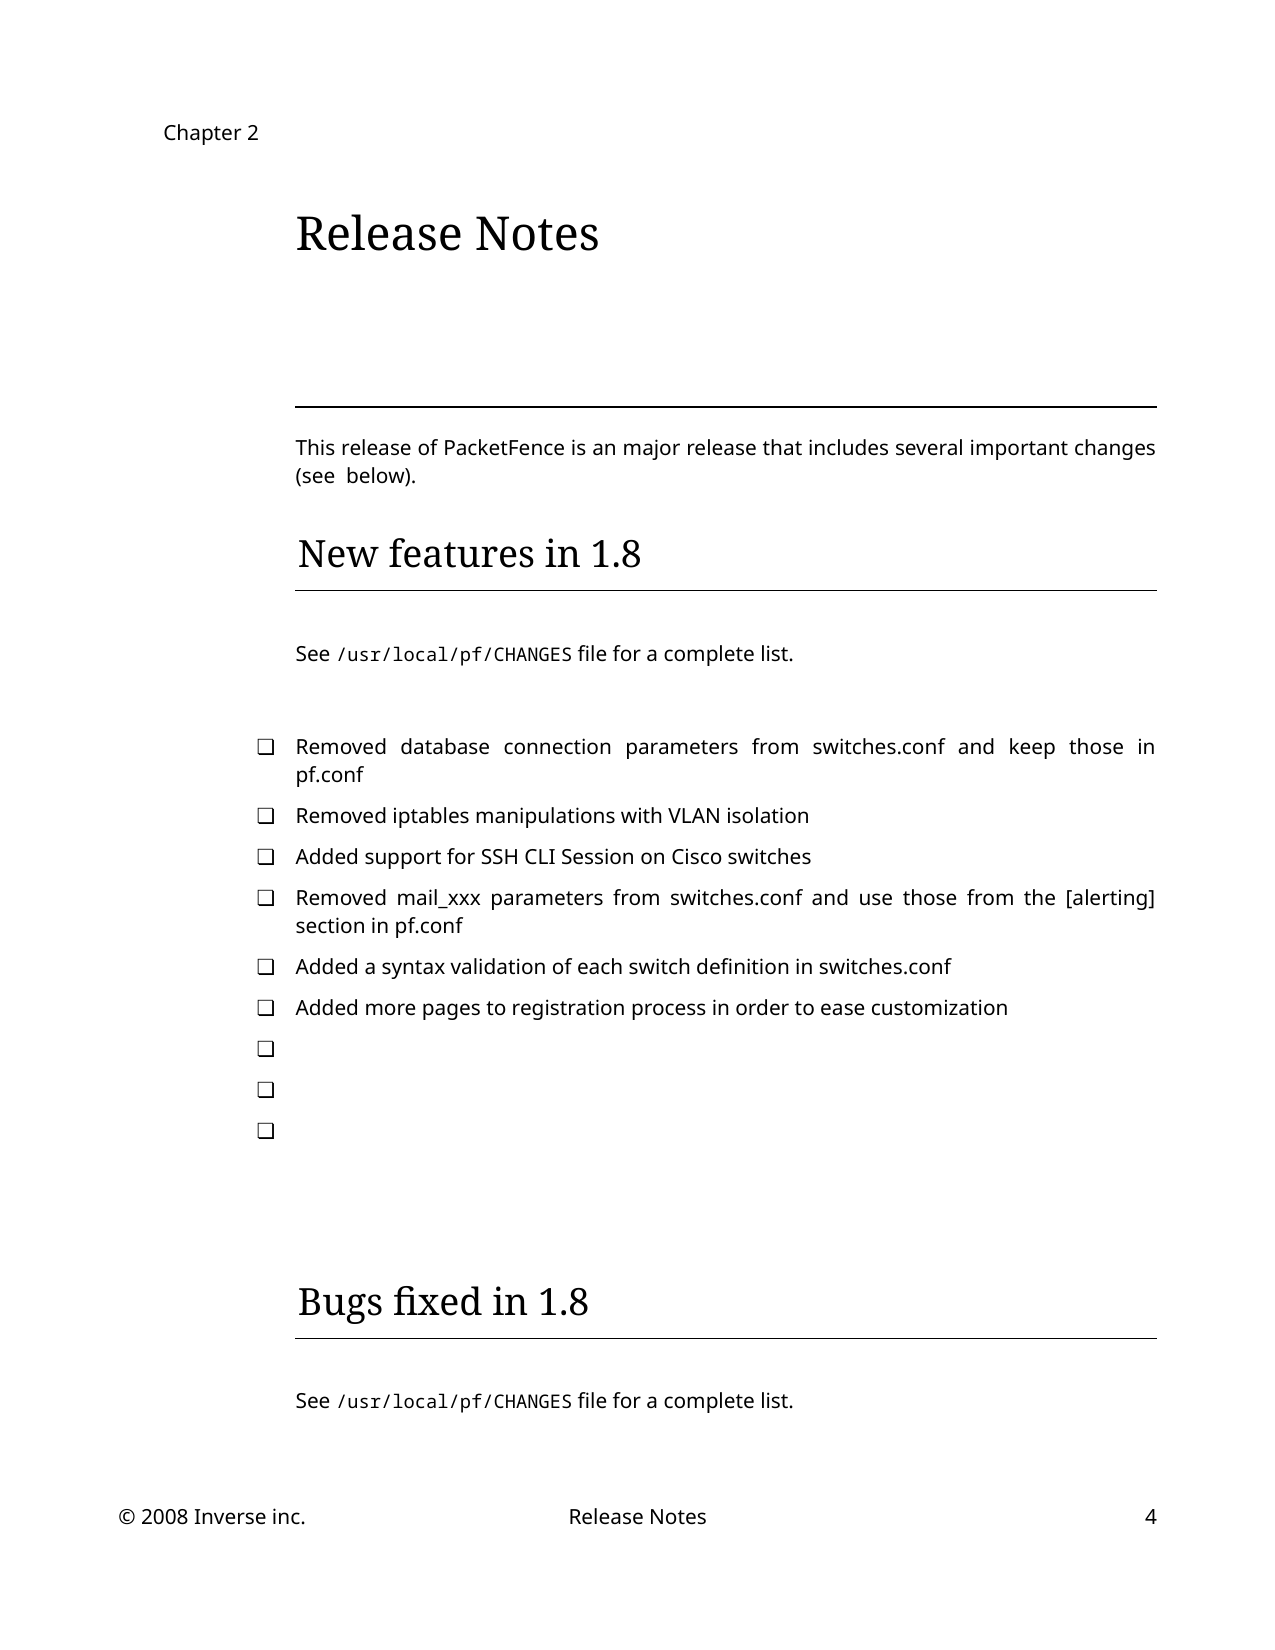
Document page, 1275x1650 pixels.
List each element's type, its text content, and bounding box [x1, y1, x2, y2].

text This release of PacketFence is an major release that includes several important changes (see below). [295, 433, 1157, 490]
list ❏ Added a syntax validation of each switch definition in switches.conf [256, 952, 1157, 981]
list ❏ Added support for SSH CLI Session on Cisco switches [256, 842, 1157, 871]
subtitle Release Notes [295, 201, 1157, 406]
subtitle New features in 1.8 [295, 527, 1157, 590]
text See /usr/local/pf/CHANGES file for a complete list. [295, 1387, 1157, 1415]
list ❏ Removed iptables manipulations with VLAN isolation [256, 801, 1157, 830]
list ❏ Removed mail_xxx parameters from switches.conf and use those from the [alerting] section in pf.conf [256, 883, 1157, 940]
list ❏ [256, 1116, 1157, 1145]
list ❏ Removed database connection parameters from switches.conf and keep those in pf.conf [256, 732, 1157, 789]
subtitle Bugs fixed in 1.8 [295, 1275, 1157, 1338]
list ❏ Added more pages to registration process in order to ease customization [256, 993, 1157, 1022]
list ❏ [256, 1075, 1157, 1104]
list ❏ [256, 1034, 1157, 1063]
text See /usr/local/pf/CHANGES file for a complete list. [295, 639, 1157, 667]
